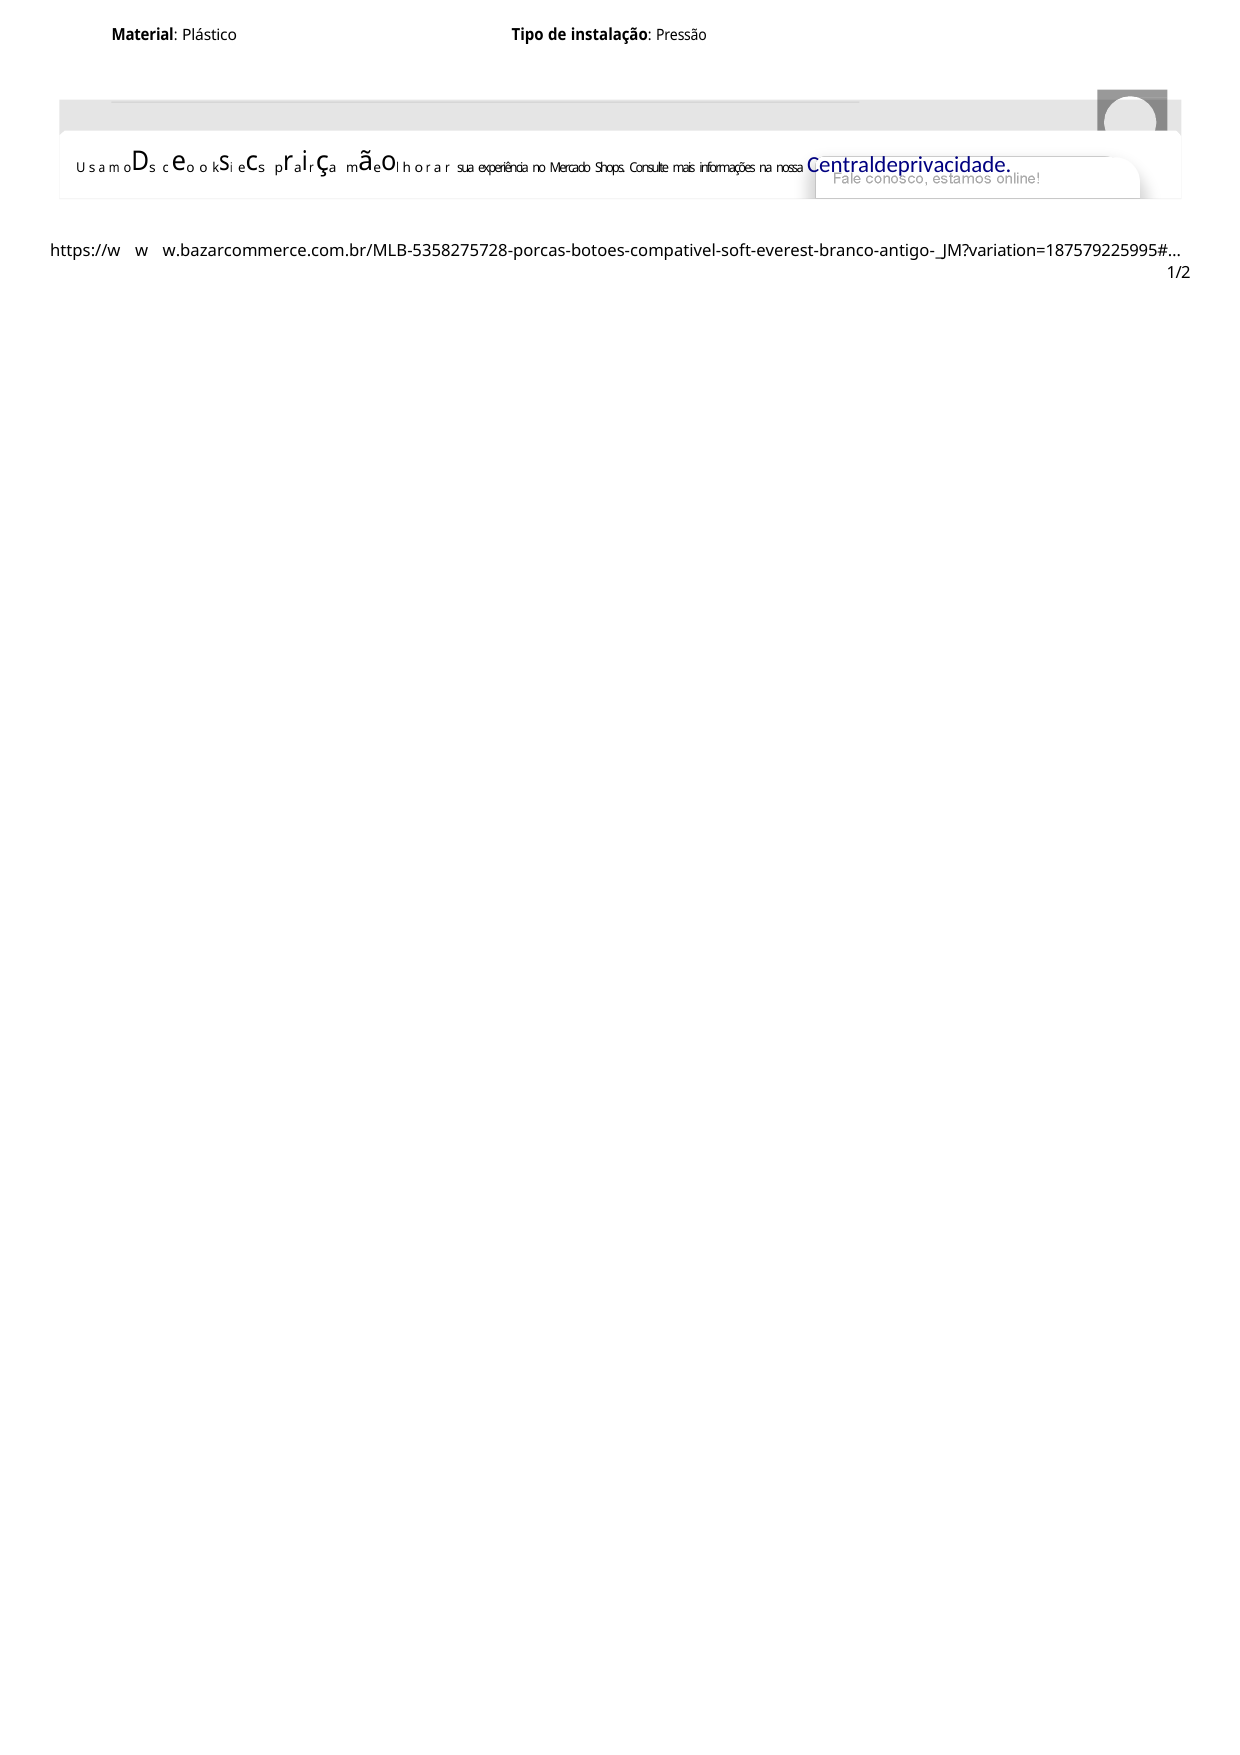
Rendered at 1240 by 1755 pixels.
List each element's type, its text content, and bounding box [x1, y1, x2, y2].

text https://w w w.bazarcommerce.com.br/MLB-5358275728-porcas-botoes-compativel-soft-everest-branco-antigo-_JM?variation=187579225995#… 1/2 [50, 238, 1225, 284]
text Material: Plástico Tipo de instalação: Pressão [111, 23, 1225, 46]
